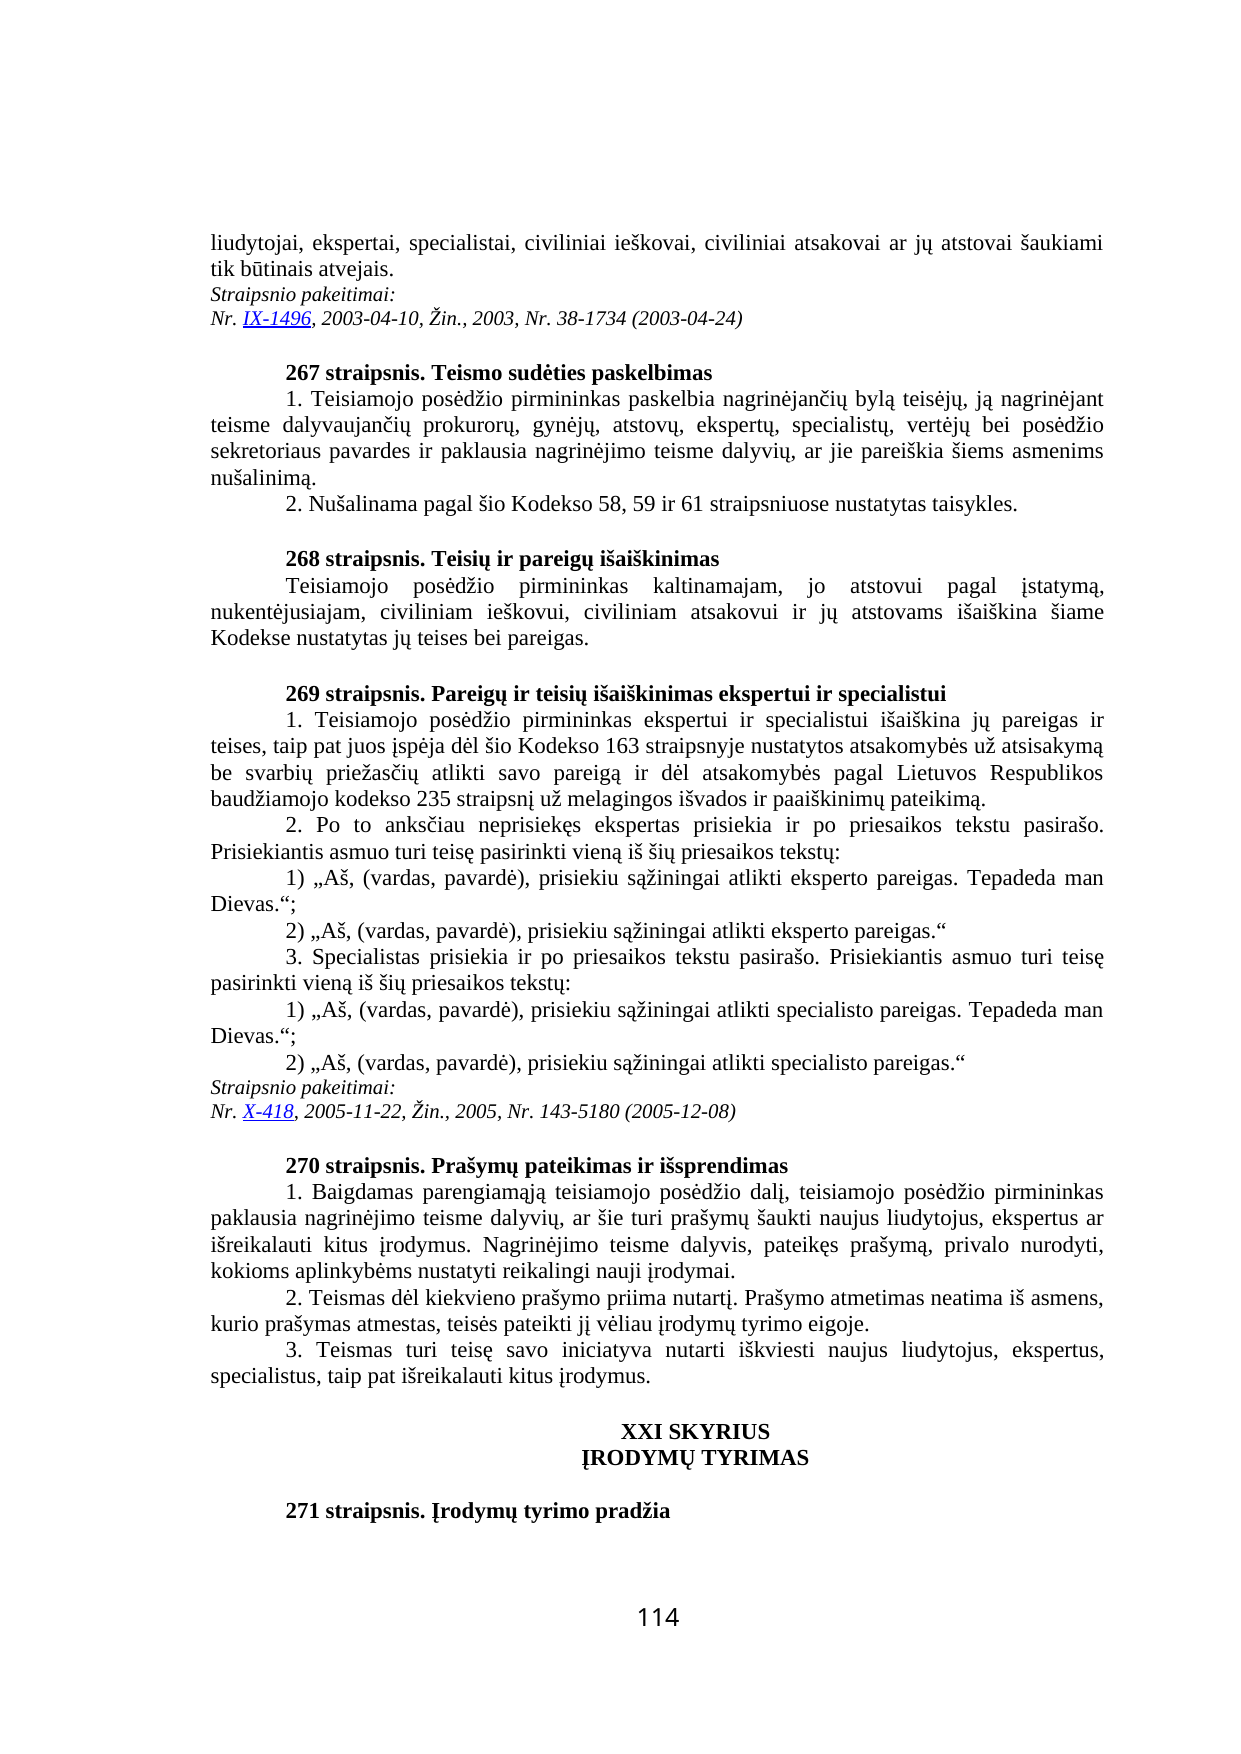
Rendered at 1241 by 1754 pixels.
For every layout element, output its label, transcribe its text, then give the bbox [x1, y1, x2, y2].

text Nr. X-418, 2005-11-22, Žin., 2005, Nr. 143-5180 (2005-12-08) [210, 1099, 1105, 1123]
text 3. Specialistas prisiekia ir po priesaikos tekstu pasirašo. Prisiekiantis asmuo turi teisę pasirinkti vieną iš šių priesaikos tekstų: [210, 943, 1105, 996]
text 2) „Aš, (vardas, pavardė), prisiekiu sąžiningai atlikti eksperto pareigas.“ [210, 917, 1105, 943]
text 1) „Aš, (vardas, pavardė), prisiekiu sąžiningai atlikti eksperto pareigas. Tepadeda man Dievas.“; [210, 864, 1105, 917]
text Straipsnio pakeitimai: [210, 282, 1105, 306]
text 268 straipsnis. Teisių ir pareigų išaiškinimas [210, 545, 1105, 572]
text Nr. IX-1496, 2003-04-10, Žin., 2003, Nr. 38-1734 (2003-04-24) [210, 306, 1105, 330]
text 270 straipsnis. Prašymų pateikimas ir išsprendimas [210, 1152, 1105, 1178]
text 269 straipsnis. Pareigų ir teisių išaiškinimas ekspertui ir specialistui [210, 679, 1105, 706]
text 271 straipsnis. Įrodymų tyrimo pradžia [210, 1497, 1105, 1523]
text ĮRODYMŲ tyrimas [210, 1444, 1105, 1470]
text Teisiamojo posėdžio pirmininkas kaltinamajam, jo atstovui pagal įstatymą, nukentėjusiajam, civiliniam ieškovui, civiliniam atsakovui ir jų atstovams išaiškina šiame Kodekse nustatytas jų teises bei pareigas. [210, 572, 1105, 651]
text liudytojai, ekspertai, specialistai, civiliniai ieškovai, civiliniai atsakovai ar jų atstovai šaukiami tik būtinais atvejais. [210, 229, 1105, 282]
text Straipsnio pakeitimai: [210, 1075, 1105, 1099]
text 1. Baigdamas parengiamąją teisiamojo posėdžio dalį, teisiamojo posėdžio pirmininkas paklausia nagrinėjimo teisme dalyvių, ar šie turi prašymų šaukti naujus liudytojus, ekspertus ar išreikalauti kitus įrodymus. Nagrinėjimo teisme dalyvis, pateikęs prašymą, privalo nurodyti, kokioms aplinkybėms nustatyti reikalingi nauji įrodymai. [210, 1178, 1105, 1283]
text 3. Teismas turi teisę savo iniciatyva nutarti iškviesti naujus liudytojus, ekspertus, specialistus, taip pat išreikalauti kitus įrodymus. [210, 1336, 1105, 1389]
text 2. Nušalinama pagal šio Kodekso 58, 59 ir 61 straipsniuose nustatytas taisykles. [210, 490, 1105, 517]
text 267 straipsnis. Teismo sudėties paskelbimas [210, 358, 1105, 385]
text 1. Teisiamojo posėdžio pirmininkas ekspertui ir specialistui išaiškina jų pareigas ir teises, taip pat juos įspėja dėl šio Kodekso 163 straipsnyje nustatytos atsakomybės už atsisakymą be svarbių priežasčių atlikti savo pareigą ir dėl atsakomybės pagal Lietuvos Respublikos baudžiamojo kodekso 235 straipsnį už melagingos išvados ir paaiškinimų pateikimą. [210, 706, 1105, 811]
text 2. Teismas dėl kiekvieno prašymo priima nutartį. Prašymo atmetimas neatima iš asmens, kurio prašymas atmestas, teisės pateikti jį vėliau įrodymų tyrimo eigoje. [210, 1283, 1105, 1336]
subtitle XXI skyrius [210, 1418, 1105, 1444]
text 1. Teisiamojo posėdžio pirmininkas paskelbia nagrinėjančių bylą teisėjų, ją nagrinėjant teisme dalyvaujančių prokurorų, gynėjų, atstovų, ekspertų, specialistų, vertėjų bei posėdžio sekretoriaus pavardes ir paklausia nagrinėjimo teisme dalyvių, ar jie pareiškia šiems asmenims nušalinimą. [210, 385, 1105, 490]
text 1) „Aš, (vardas, pavardė), prisiekiu sąžiningai atlikti specialisto pareigas. Tepadeda man Dievas.“; [210, 996, 1105, 1048]
text 2) „Aš, (vardas, pavardė), prisiekiu sąžiningai atlikti specialisto pareigas.“ [210, 1048, 1105, 1075]
text 2. Po to anksčiau neprisiekęs ekspertas prisiekia ir po priesaikos tekstu pasirašo. Prisiekiantis asmuo turi teisę pasirinkti vieną iš šių priesaikos tekstų: [210, 811, 1105, 864]
